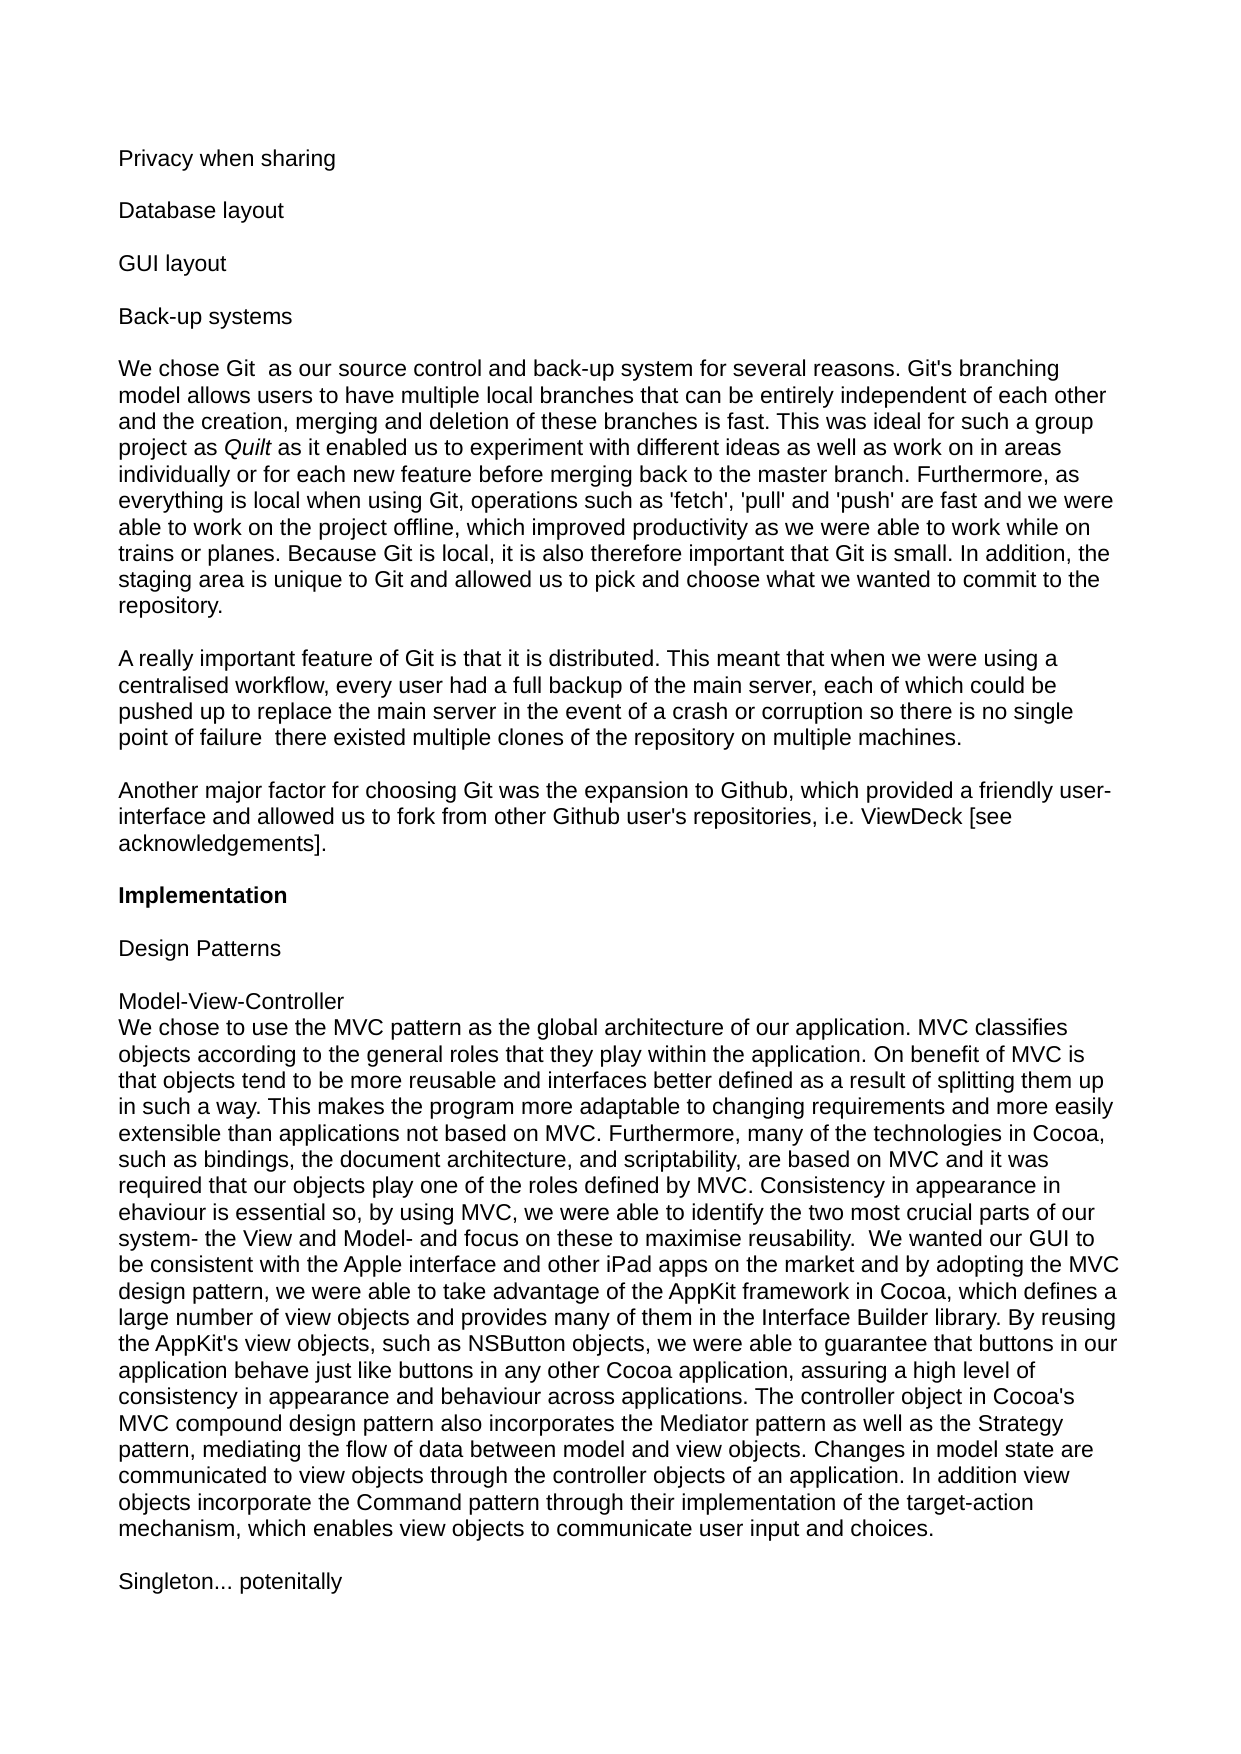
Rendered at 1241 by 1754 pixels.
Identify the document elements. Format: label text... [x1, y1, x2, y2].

text Design Patterns [118, 935, 1122, 961]
text We chose Git as our source control and back-up system for several reasons. Git's branching model allows users to have multiple local branches that can be entirely independent of each other and the creation, merging and deletion of these branches is fast. This was ideal for such a group project as Quilt as it enabled us to experiment with different ideas as well as work on in areas individually or for each new feature before merging back to the master branch. Furthermore, as everything is local when using Git, operations such as 'fetch', 'pull' and 'push' are fast and we were able to work on the project offline, which improved productivity as we were able to work while on trains or planes. Because Git is local, it is also therefore important that Git is small. In addition, the staging area is unique to Git and allowed us to pick and choose what we wanted to commit to the repository. [118, 355, 1122, 619]
text Model-View-Controller [118, 988, 1122, 1014]
text Implementation [118, 882, 1122, 909]
text A really important feature of Git is that it is distributed. This meant that when we were using a centralised workflow, every user had a full backup of the main server, each of which could be pushed up to replace the main server in the event of a crash or corruption so there is no single point of failure there existed multiple clones of the repository on multiple machines. [118, 645, 1122, 751]
text Privacy when sharing [118, 144, 1122, 171]
text GUI layout [118, 250, 1122, 276]
text Database layout [118, 197, 1122, 223]
text We chose to use the MVC pattern as the global architecture of our application. MVC classifies objects according to the general roles that they play within the application. On benefit of MVC is that objects tend to be more reusable and interfaces better defined as a result of splitting them up in such a way. This makes the program more adaptable to changing requirements and more easily extensible than applications not based on MVC. Furthermore, many of the technologies in Cocoa, such as bindings, the document architecture, and scriptability, are based on MVC and it was required that our objects play one of the roles defined by MVC. Consistency in appearance in ehaviour is essential so, by using MVC, we were able to identify the two most crucial parts of our system- the View and Model- and focus on these to maximise reusability. We wanted our GUI to be consistent with the Apple interface and other iPad apps on the market and by adopting the MVC design pattern, we were able to take advantage of the AppKit framework in Cocoa, which defines a large number of view objects and provides many of them in the Interface Builder library. By reusing the AppKit's view objects, such as NSButton objects, we were able to guarantee that buttons in our application behave just like buttons in any other Cocoa application, assuring a high level of consistency in appearance and behaviour across applications. The controller object in Cocoa's MVC compound design pattern also incorporates the Mediator pattern as well as the Strategy pattern, mediating the flow of data between model and view objects. Changes in model state are communicated to view objects through the controller objects of an application. In addition view objects incorporate the Command pattern through their implementation of the target-action mechanism, which enables view objects to communicate user input and choices. [118, 1014, 1122, 1541]
text Back-up systems [118, 303, 1122, 329]
text Singleton... potenitally [118, 1568, 1122, 1594]
text Another major factor for choosing Git was the expansion to Github, which provided a friendly user-interface and allowed us to fork from other Github user's repositories, i.e. ViewDeck [see acknowledgements]. [118, 777, 1122, 856]
